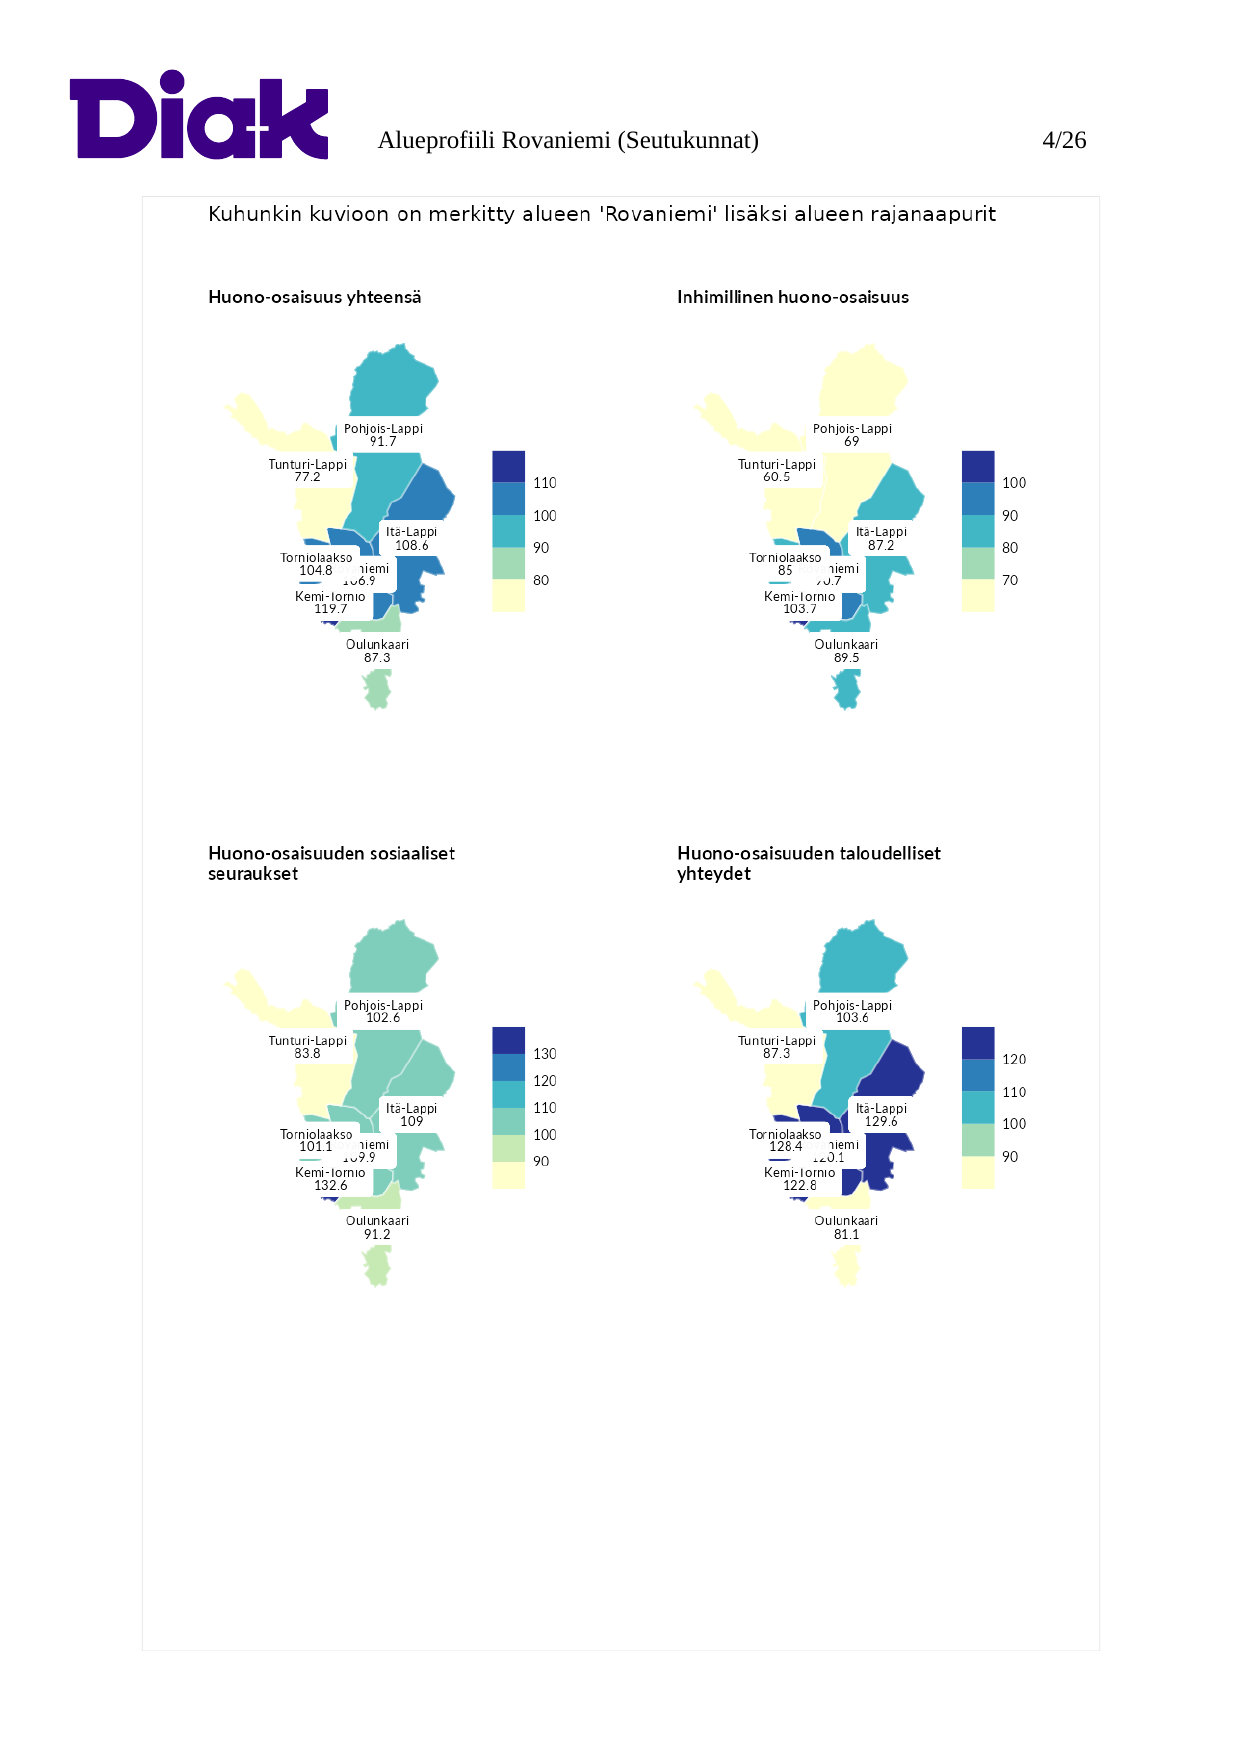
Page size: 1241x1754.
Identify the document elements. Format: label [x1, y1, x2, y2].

picture [61, 196, 1179, 1651]
